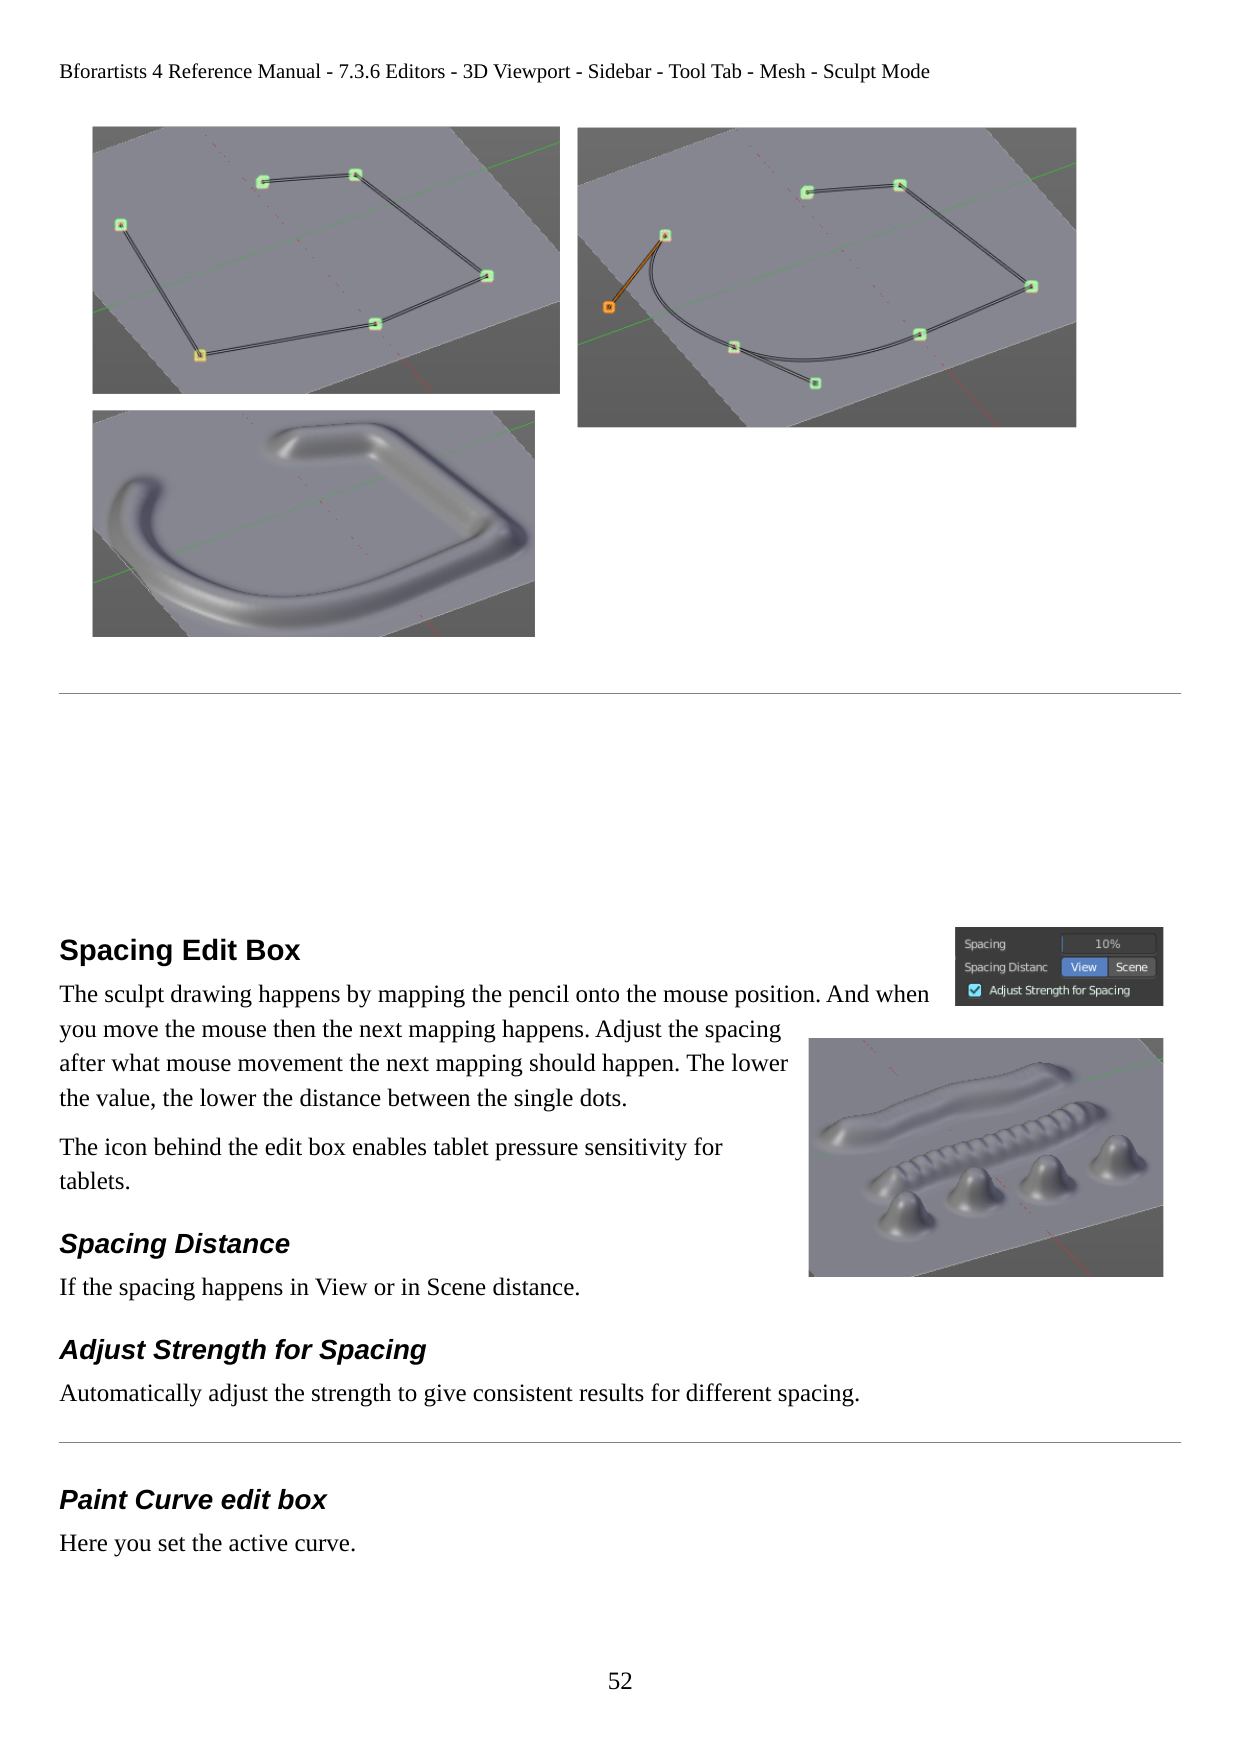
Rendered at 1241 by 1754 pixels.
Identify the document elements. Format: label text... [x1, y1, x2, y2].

text The icon behind the edit box enables tablet pressure sensitivity for tablets. [59, 1132, 808, 1195]
subtitle Paint Curve edit box [59, 1484, 1181, 1516]
text The sculpt drawing happens by mapping the pencil onto the mouse position. And when you move the mouse then the next mapping happens. Adjust the spacing after what mouse movement the next mapping should happen. The lower the value, the lower the distance between the single dots. [59, 979, 1181, 1111]
subtitle [1164, 933, 1181, 967]
text Here you set the active curve. [59, 1528, 1181, 1557]
subtitle [1164, 1228, 1181, 1259]
text Automatically adjust the strength to give consistent results for different spacing. [59, 1378, 1181, 1407]
subtitle Spacing Edit Box [59, 933, 955, 967]
text If the spacing happens in View or in Scene distance. [59, 1272, 1181, 1301]
subtitle Spacing Distance [59, 1228, 808, 1259]
picture [76, 110, 1094, 661]
picture [808, 1038, 1164, 1277]
picture [955, 927, 1164, 1006]
subtitle Adjust Strength for Spacing [59, 1334, 1181, 1366]
